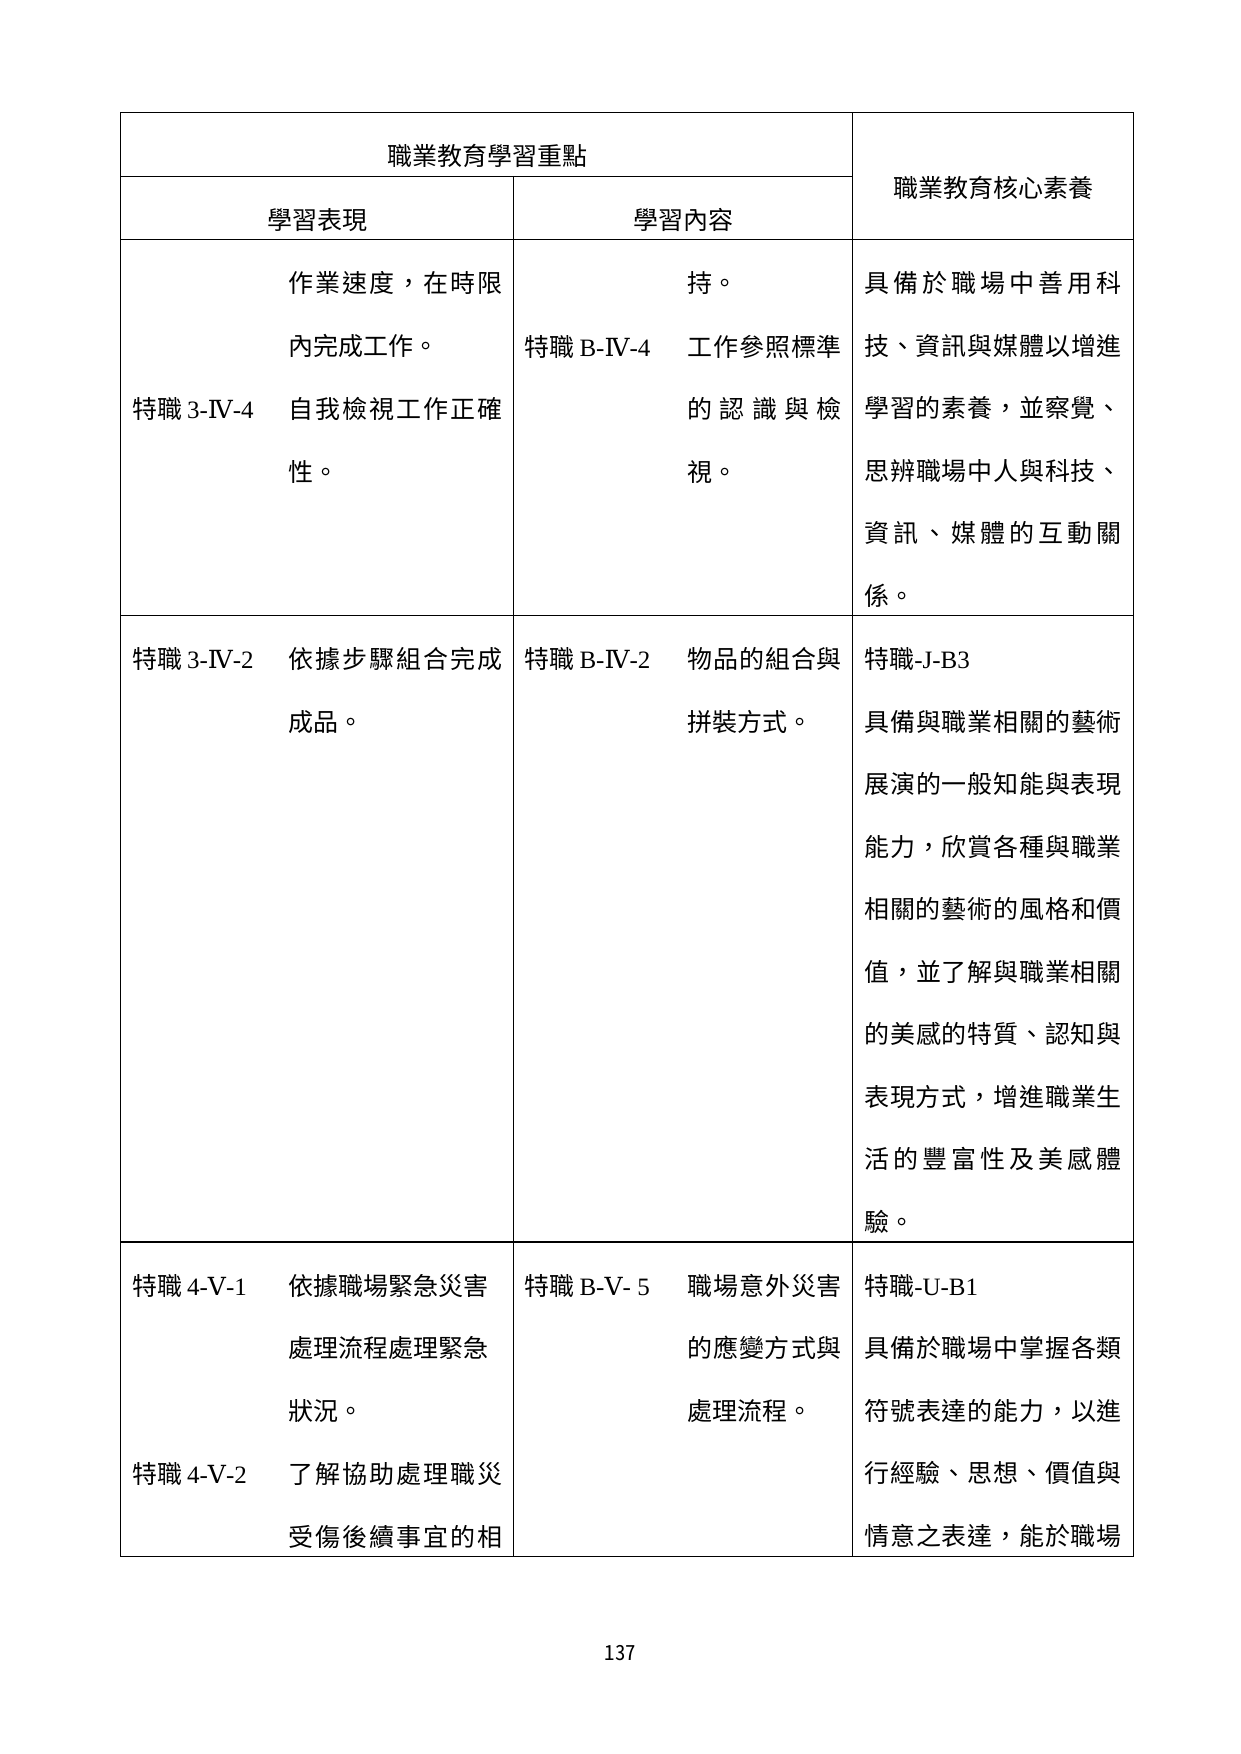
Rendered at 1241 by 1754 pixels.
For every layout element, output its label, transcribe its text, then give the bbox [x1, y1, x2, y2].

table_cell 學習內容 [514, 177, 852, 239]
table_cell 職場意外災害的應變方式與處理流程。 [676, 1243, 852, 1556]
table_header 職業教育學習重點 [121, 113, 852, 176]
table_cell 依據職場緊急災害處理流程處理緊急狀況。 [277, 1243, 513, 1430]
table_cell 依據步驟組合完成成品。 [277, 616, 513, 1241]
table_cell 工作參照標準的認識與檢視。 [676, 303, 852, 615]
table_cell 特職-U-B1 具備於職場中掌握各類符號表達的能力，以進行經驗、思想、價值與情意之表達，能於職場 [853, 1243, 1133, 1556]
table_cell 持。 [676, 240, 852, 303]
table_cell 自我檢視工作正確性。 [277, 365, 513, 615]
table_cell 物品的組合與拼裝方式。 [676, 616, 852, 1241]
table_cell 特職B-Ⅳ-4 [514, 303, 676, 615]
table_cell [514, 240, 676, 303]
table_cell 特職3-Ⅳ-4 [121, 365, 277, 615]
table_cell 特職B-Ⅳ-2 [514, 616, 676, 1241]
table_cell [121, 240, 277, 365]
table_cell 特職3-Ⅳ-2 [121, 616, 277, 1241]
table_cell 作業速度，在時限內完成工作。 [277, 240, 513, 365]
table_cell 了解協助處理職災受傷後續事宜的相 [277, 1430, 513, 1556]
table_cell 特職4-Ⅴ-2 [121, 1430, 277, 1556]
table_cell 學習表現 [121, 177, 513, 239]
table_cell 特職-J-B3 具備與職業相關的藝術展演的一般知能與表現能力，欣賞各種與職業相關的藝術的風格和價值，並了解與職業相關的美感的特質、認知與表現方式，增進職業生活的豐富性及美感體驗。 [853, 616, 1133, 1241]
table_cell 特職4-Ⅴ-1 [121, 1243, 277, 1430]
table_cell 特職B-Ⅴ- 5 [514, 1243, 676, 1556]
table_header 職業教育核心素養 [853, 113, 1133, 239]
table_cell 具備於職場中善用科技、資訊與媒體以增進學習的素養，並察覺、思辨職場中人與科技、資訊、媒體的互動關係。 [853, 240, 1133, 615]
